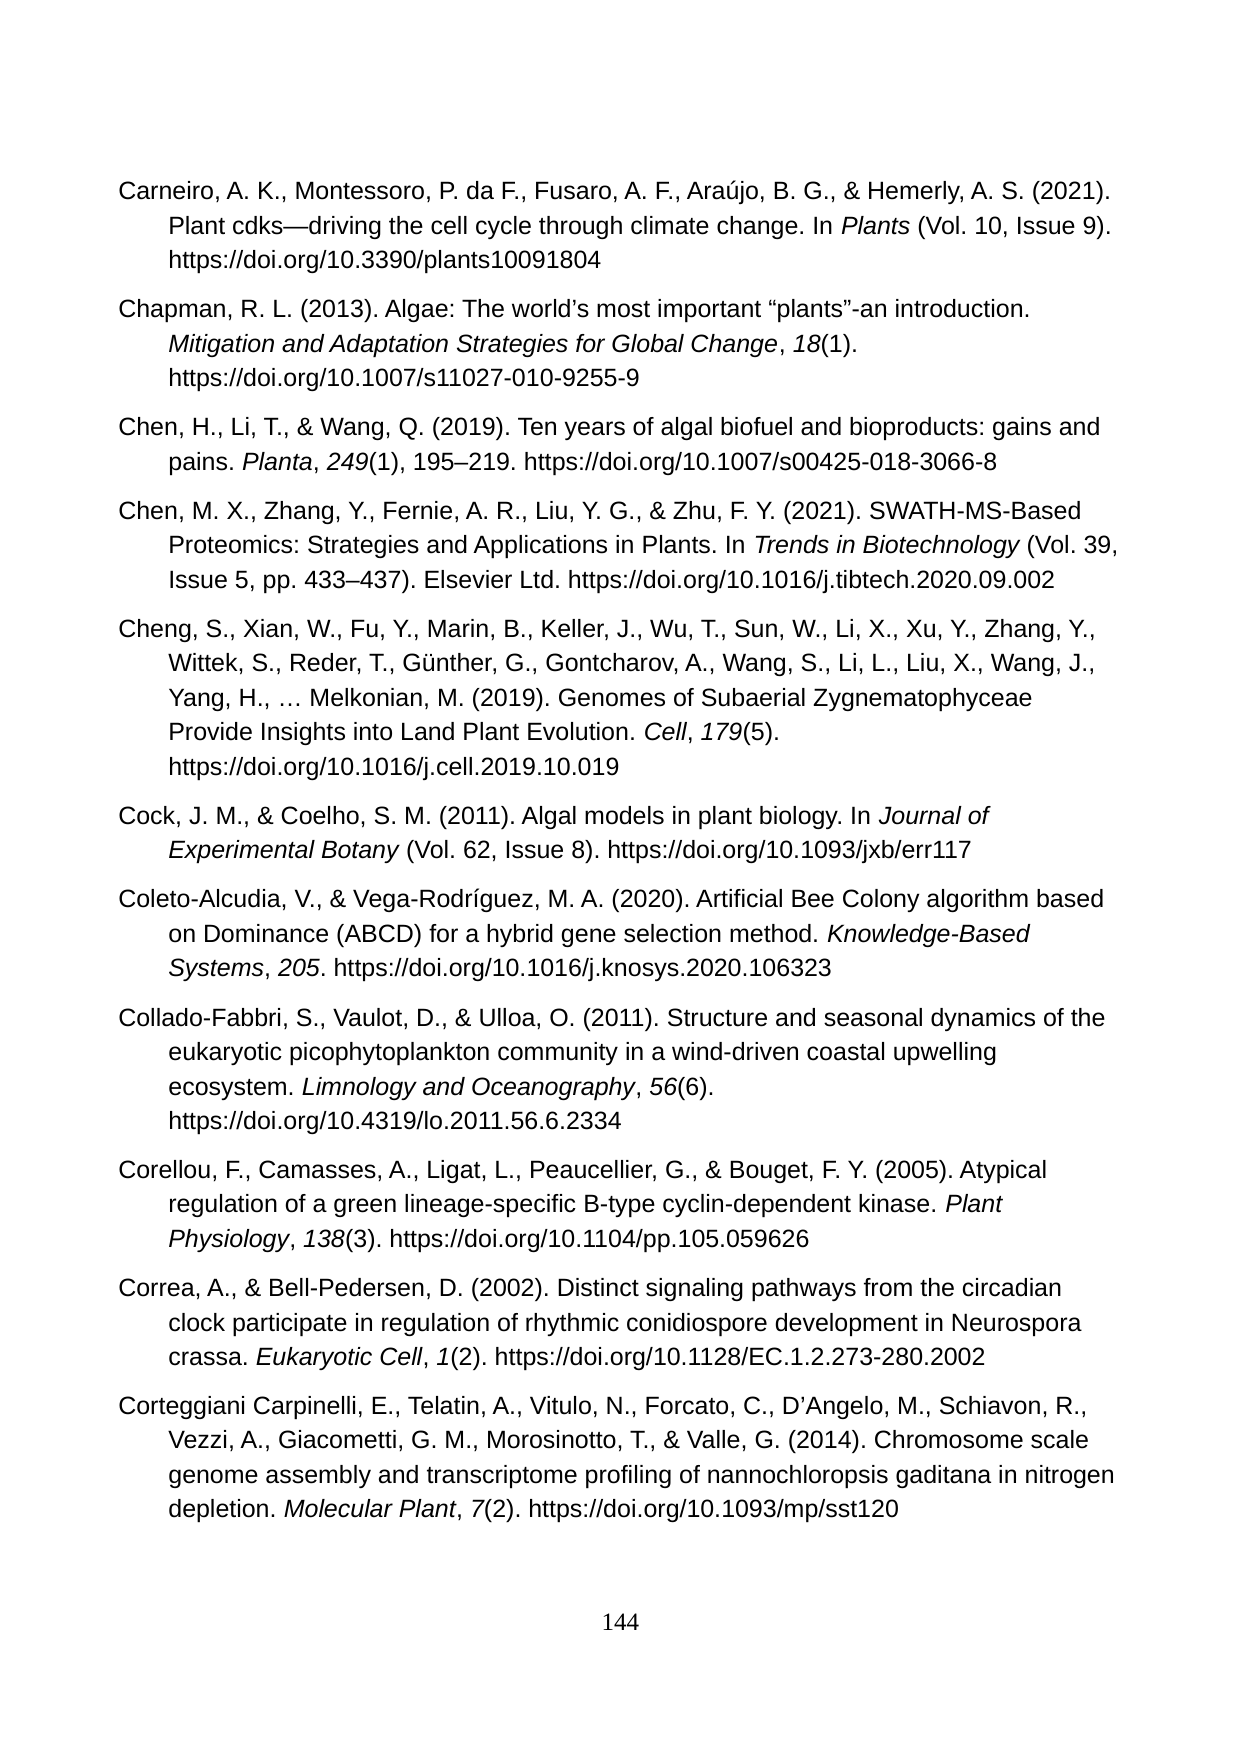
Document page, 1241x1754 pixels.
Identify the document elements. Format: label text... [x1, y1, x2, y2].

text Cock, J. M., & Coelho, S. M. (2011). Algal models in plant biology. In Journal of Experimental Botany (Vol. 62, Issue 8). https://doi.org/10.1093/jxb/err117 [118, 801, 1122, 864]
text Carneiro, A. K., Montessoro, P. da F., Fusaro, A. F., Araújo, B. G., & Hemerly, A. S. (2021). Plant cdks—driving the cell cycle through climate change. In Plants (Vol. 10, Issue 9). https://doi.org/10.3390/plants10091804 [118, 176, 1122, 274]
text Cheng, S., Xian, W., Fu, Y., Marin, B., Keller, J., Wu, T., Sun, W., Li, X., Xu, Y., Zhang, Y., Wittek, S., Reder, T., Günther, G., Gontcharov, A., Wang, S., Li, L., Liu, X., Wang, J., Yang, H., … Melkonian, M. (2019). Genomes of Subaerial Zygnematophyceae Provide Insights into Land Plant Evolution. Cell, 179(5). https://doi.org/10.1016/j.cell.2019.10.019 [118, 614, 1122, 781]
text Chapman, R. L. (2013). Algae: The world’s most important “plants”-an introduction. Mitigation and Adaptation Strategies for Global Change, 18(1). https://doi.org/10.1007/s11027-010-9255-9 [118, 294, 1122, 392]
text Corellou, F., Camasses, A., Ligat, L., Peaucellier, G., & Bouget, F. Y. (2005). Atypical regulation of a green lineage-specific B-type cyclin-dependent kinase. Plant Physiology, 138(3). https://doi.org/10.1104/pp.105.059626 [118, 1155, 1122, 1253]
text Chen, H., Li, T., & Wang, Q. (2019). Ten years of algal biofuel and bioproducts: gains and pains. Planta, 249(1), 195–219. https://doi.org/10.1007/s00425-018-3066-8 [118, 412, 1122, 476]
text Coleto-Alcudia, V., & Vega-Rodríguez, M. A. (2020). Artificial Bee Colony algorithm based on Dominance (ABCD) for a hybrid gene selection method. Knowledge-Based Systems, 205. https://doi.org/10.1016/j.knosys.2020.106323 [118, 884, 1122, 982]
text Chen, M. X., Zhang, Y., Fernie, A. R., Liu, Y. G., & Zhu, F. Y. (2021). SWATH-MS-Based Proteomics: Strategies and Applications in Plants. In Trends in Biotechnology (Vol. 39, Issue 5, pp. 433–437). Elsevier Ltd. https://doi.org/10.1016/j.tibtech.2020.09.002 [118, 496, 1122, 594]
text Collado-Fabbri, S., Vaulot, D., & Ulloa, O. (2011). Structure and seasonal dynamics of the eukaryotic picophytoplankton community in a wind-driven coastal upwelling ecosystem. Limnology and Oceanography, 56(6). https://doi.org/10.4319/lo.2011.56.6.2334 [118, 1002, 1122, 1135]
text Corteggiani Carpinelli, E., Telatin, A., Vitulo, N., Forcato, C., D’Angelo, M., Schiavon, R., Vezzi, A., Giacometti, G. M., Morosinotto, T., & Valle, G. (2014). Chromosome scale genome assembly and transcriptome profiling of nannochloropsis gaditana in nitrogen depletion. Molecular Plant, 7(2). https://doi.org/10.1093/mp/sst120 [118, 1391, 1122, 1523]
text Correa, A., & Bell-Pedersen, D. (2002). Distinct signaling pathways from the circadian clock participate in regulation of rhythmic conidiospore development in Neurospora crassa. Eukaryotic Cell, 1(2). https://doi.org/10.1128/EC.1.2.273-280.2002 [118, 1273, 1122, 1371]
